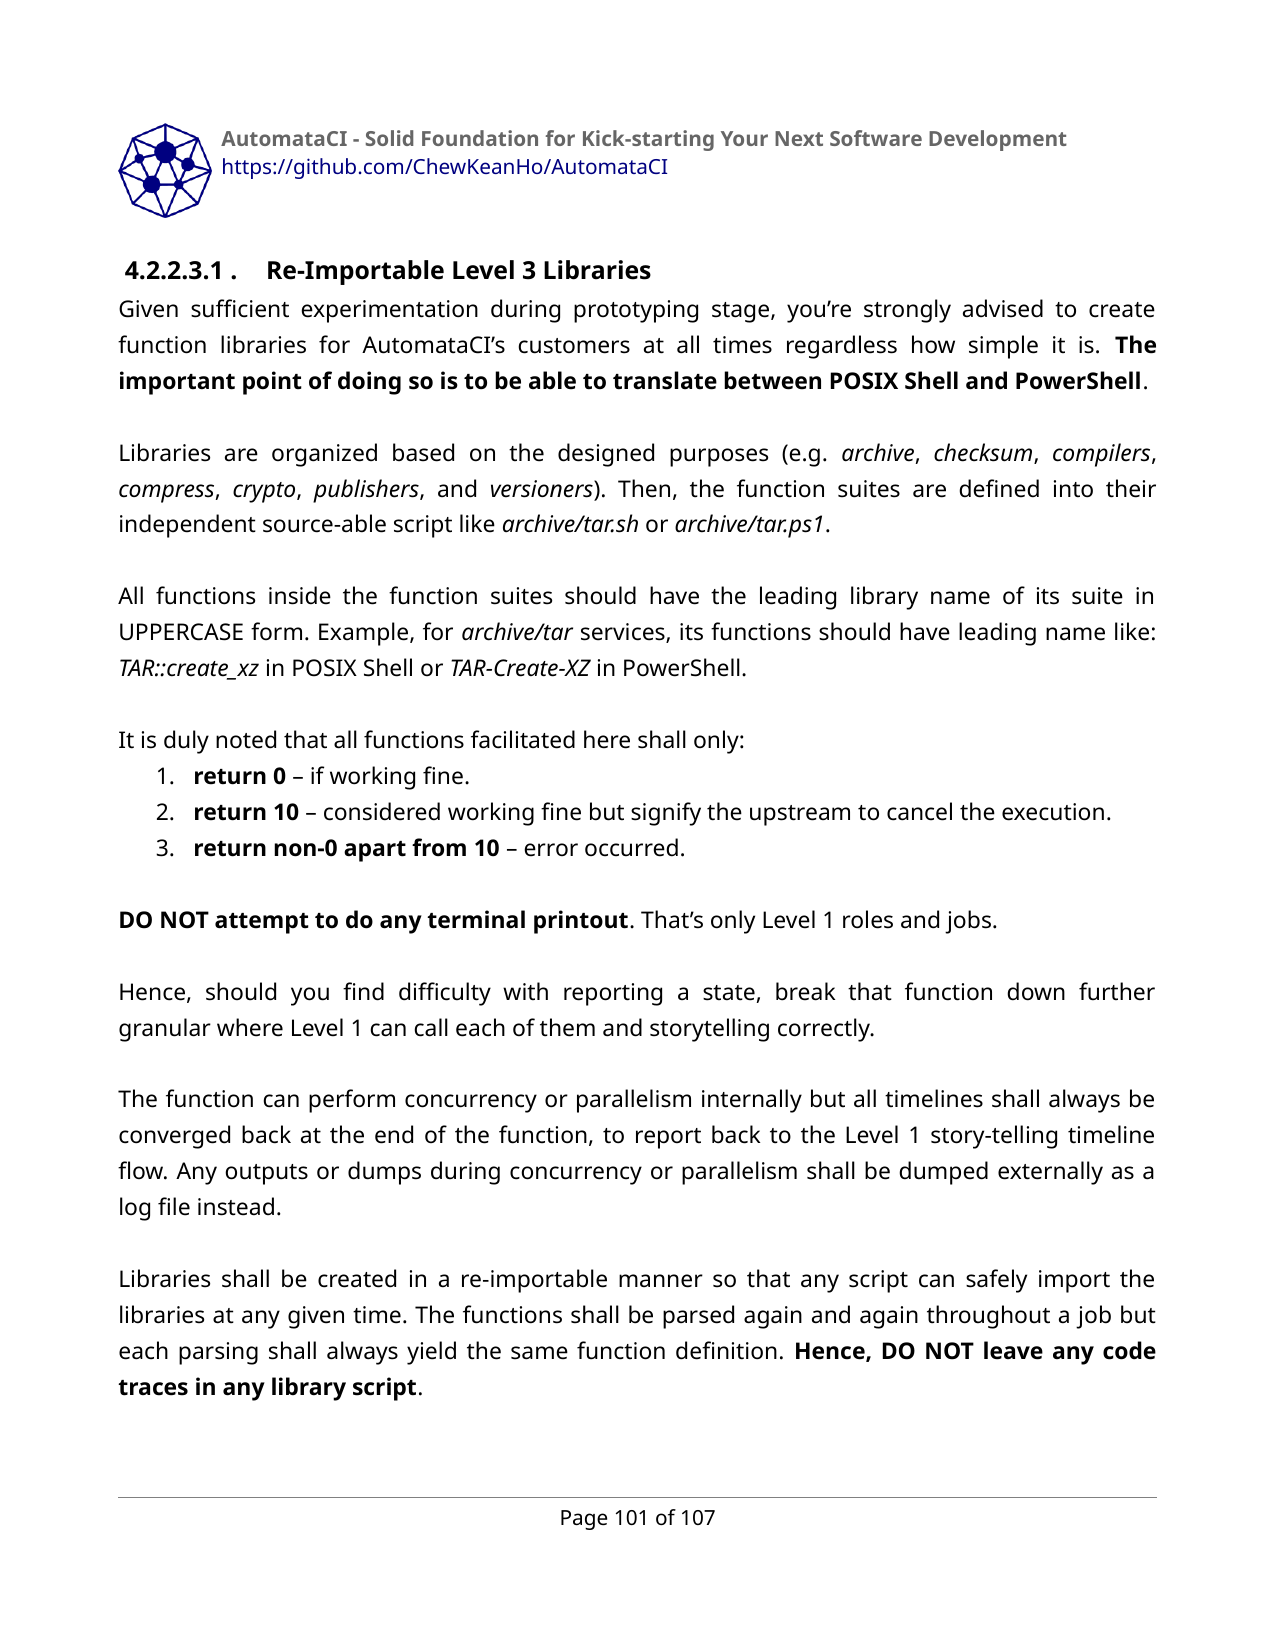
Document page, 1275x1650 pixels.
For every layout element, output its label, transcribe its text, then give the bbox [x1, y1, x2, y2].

text Libraries are organized based on the designed purposes (e.g. archive, checksum, compilers, compress, crypto, publishers, and versioners). Then, the function suites are defined into their independent source-able script like archive/tar.sh or archive/tar.ps1. [118, 437, 1157, 540]
text The function can perform concurrency or parallelism internally but all timelines shall always be converged back at the end of the function, to report back to the Level 1 story-telling timeline flow. Any outputs or dumps during concurrency or parallelism shall be dumped externally as a log file instead. [118, 1083, 1157, 1222]
list return 10 – considered working fine but signify the upstream to cancel the execution. [156, 796, 1157, 827]
subtitle Re-Importable Level 3 Libraries [118, 253, 1157, 287]
text DO NOT attempt to do any terminal printout. That’s only Level 1 roles and jobs. [118, 904, 1157, 935]
text Hence, should you find difficulty with reporting a state, break that function down further granular where Level 1 can call each of them and storytelling correctly. [118, 976, 1157, 1043]
text All functions inside the function suites should have the leading library name of its suite in UPPERCASE form. Example, for archive/tar services, its functions should have leading name like: TAR::create_xz in POSIX Shell or TAR-Create-XZ in PowerShell. [118, 580, 1157, 683]
picture [118, 123, 212, 218]
list return 0 – if working fine. [156, 760, 1157, 791]
text Given sufficient experimentation during prototyping stage, you’re strongly advised to create function libraries for AutomataCI’s customers at all times regardless how simple it is. The important point of doing so is to be able to translate between POSIX Shell and PowerShell. [118, 293, 1157, 396]
text It is duly noted that all functions facilitated here shall only: [118, 724, 1157, 755]
text Libraries shall be created in a re-importable manner so that any script can safely import the libraries at any given time. The functions shall be parsed again and again throughout a job but each parsing shall always yield the same function definition. Hence, DO NOT leave any code traces in any library script. [118, 1263, 1157, 1402]
list return non-0 apart from 10 – error occurred. [156, 832, 1157, 863]
